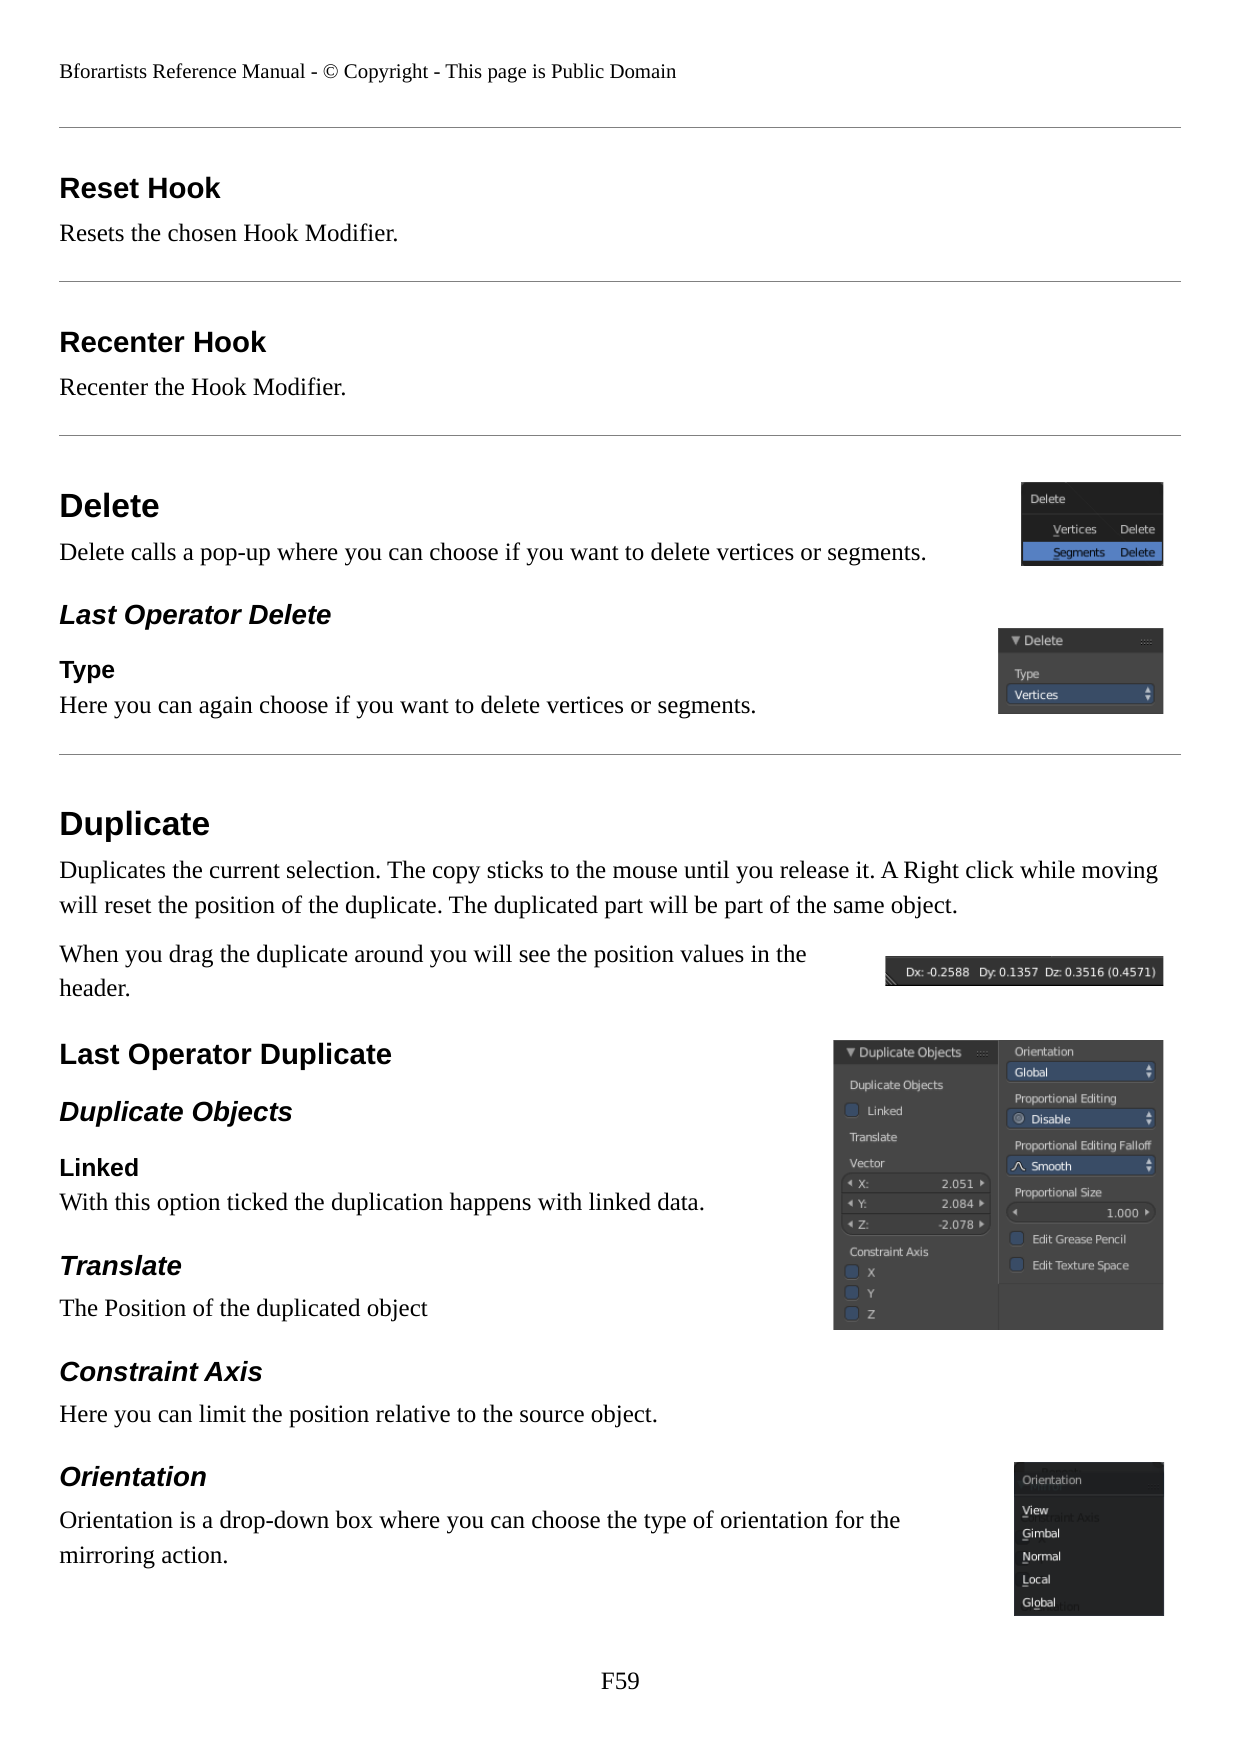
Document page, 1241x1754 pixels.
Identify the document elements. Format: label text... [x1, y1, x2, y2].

subtitle [1164, 1249, 1181, 1281]
subtitle Last Operator Delete [59, 598, 1181, 630]
subtitle [1164, 486, 1181, 524]
text With this option ticked the duplication happens with linked data. [59, 1187, 833, 1216]
picture [1021, 482, 1164, 566]
text Recenter the Hook Modifier. [59, 372, 1181, 400]
subtitle Linked [59, 1153, 833, 1181]
picture [885, 956, 1164, 986]
subtitle Translate [59, 1249, 833, 1281]
text Orientation is a drop-down box where you can choose the type of orientation for the mirroring action. [59, 1505, 1014, 1568]
subtitle Recenter Hook [59, 325, 1181, 359]
picture [833, 1040, 1164, 1330]
subtitle Duplicate Objects [59, 1096, 833, 1128]
subtitle [1164, 1096, 1181, 1128]
text Here you can again choose if you want to delete vertices or segments. [59, 690, 1181, 719]
subtitle [1164, 655, 1181, 684]
text The Position of the duplicated object [59, 1293, 833, 1322]
text Duplicates the current selection. The copy sticks to the mouse until you release it. A Right click while moving will reset the position of the duplicate. The duplicated part will be part of the same object. [59, 855, 1181, 918]
picture [1014, 1462, 1165, 1616]
text When you drag the duplicate around you will see the position values in the header. [59, 939, 1181, 1002]
picture [998, 628, 1164, 714]
text Delete calls a pop-up where you can choose if you want to delete vertices or segments. [59, 537, 1021, 566]
subtitle Orientation [59, 1461, 1181, 1493]
subtitle Reset Hook [59, 171, 1181, 205]
subtitle Delete [59, 486, 1021, 524]
subtitle Constraint Axis [59, 1355, 1181, 1387]
subtitle Last Operator Duplicate [59, 1037, 1181, 1071]
text Here you can limit the position relative to the source object. [59, 1399, 1181, 1428]
subtitle Type [59, 655, 998, 684]
subtitle Duplicate [59, 804, 1181, 843]
subtitle [1164, 1153, 1181, 1181]
text Resets the chosen Hook Modifier. [59, 218, 1181, 246]
